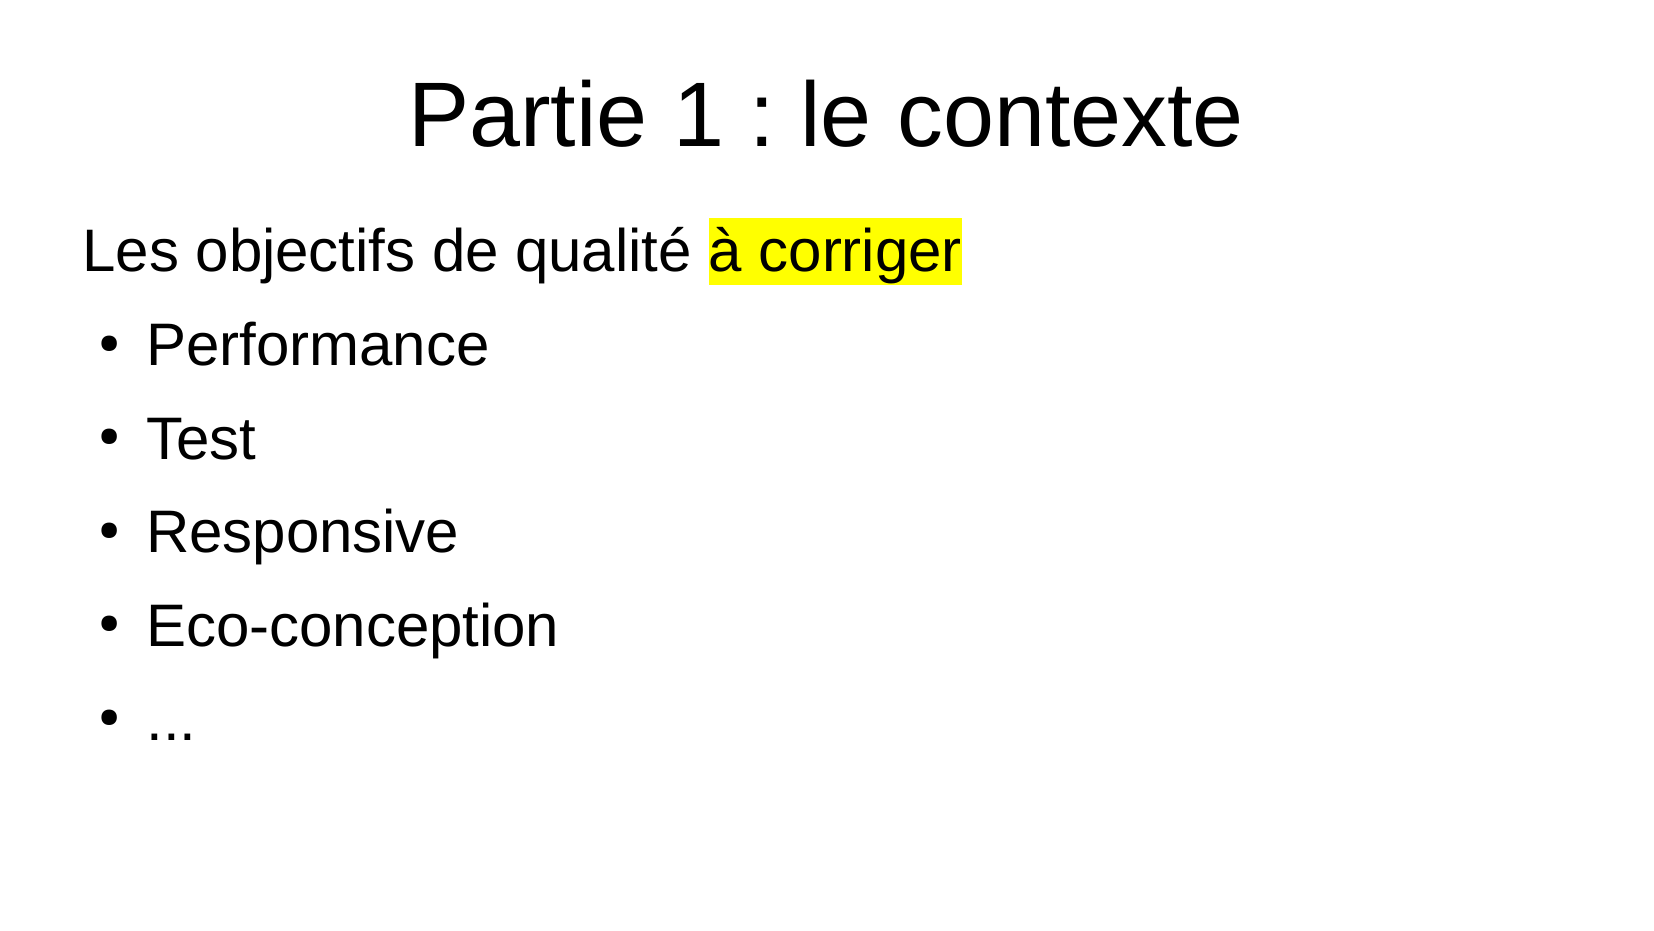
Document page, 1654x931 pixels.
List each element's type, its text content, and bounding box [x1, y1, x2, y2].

title Partie 1 : le contexte [82, 37, 1571, 193]
list Les objectifs de qualité à corriger Performance Test Responsive Eco-conception ... [82, 217, 1571, 758]
